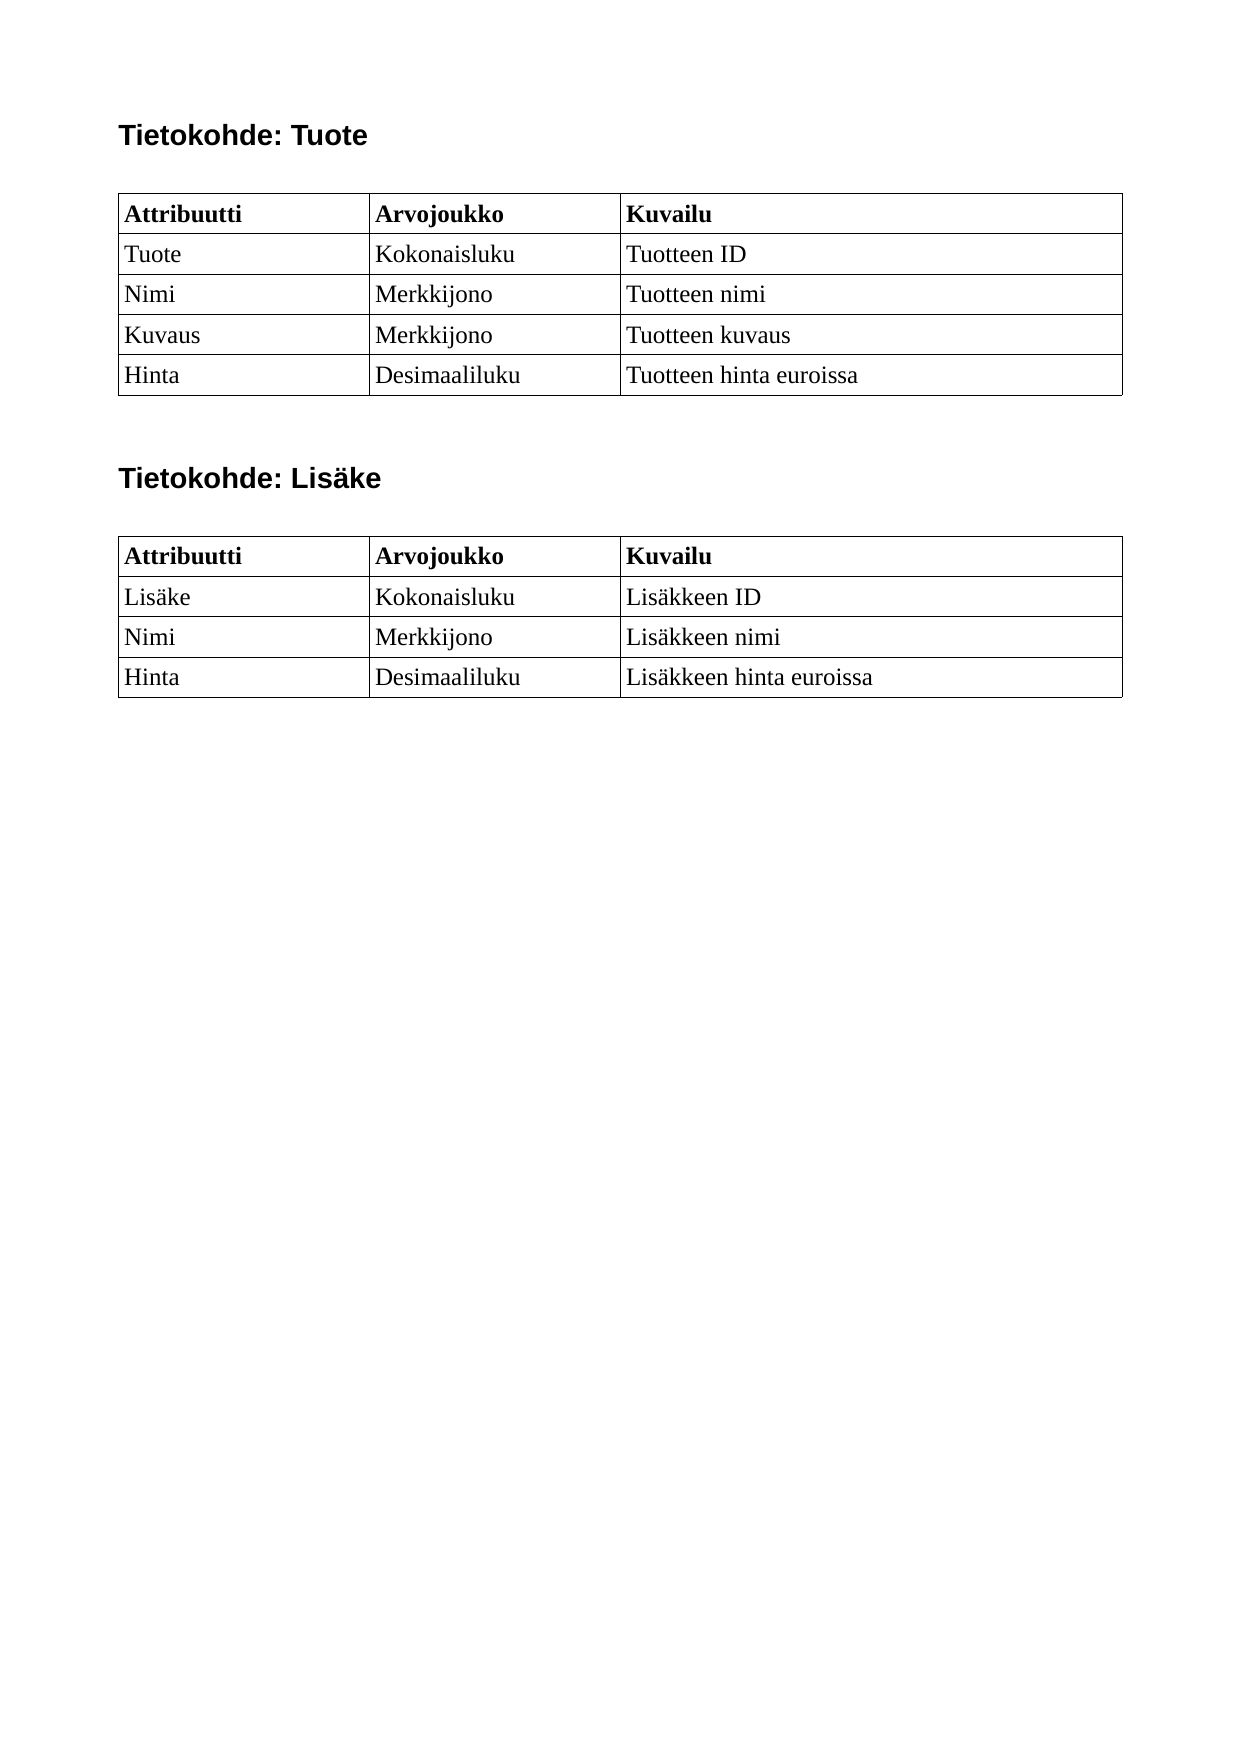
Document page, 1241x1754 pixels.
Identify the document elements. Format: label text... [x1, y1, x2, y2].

table_cell Merkkijono [370, 617, 620, 657]
table_header Kuvailu [621, 537, 1122, 576]
table_cell Hinta [119, 355, 369, 394]
table_cell Merkkijono [370, 315, 620, 354]
table_cell Lisäke [119, 577, 369, 616]
table_header Attribuutti [119, 537, 369, 576]
table_cell Tuote [119, 234, 369, 273]
table_cell Tuotteen nimi [621, 275, 1122, 314]
table_cell Lisäkkeen ID [621, 577, 1122, 616]
subtitle Tietokohde: Tuote [118, 118, 1122, 152]
table_cell Merkkijono [370, 275, 620, 314]
table_cell Tuotteen kuvaus [621, 315, 1122, 354]
subtitle Tietokohde: Lisäke [118, 461, 1122, 494]
table_header Kuvailu [621, 194, 1122, 233]
table_cell Tuotteen ID [621, 234, 1122, 273]
table_cell Tuotteen hinta euroissa [621, 355, 1122, 394]
table_cell Kuvaus [119, 315, 369, 354]
table_cell Kokonaisluku [370, 577, 620, 616]
table_cell Kokonaisluku [370, 234, 620, 273]
table_cell Nimi [119, 617, 369, 657]
table_cell Lisäkkeen hinta euroissa [621, 658, 1122, 697]
table_cell Lisäkkeen nimi [621, 617, 1122, 657]
table_cell Desimaaliluku [370, 658, 620, 697]
table_header Attribuutti [119, 194, 369, 233]
table_header Arvojoukko [370, 194, 620, 233]
table_cell Hinta [119, 658, 369, 697]
table_header Arvojoukko [370, 537, 620, 576]
table_cell Desimaaliluku [370, 355, 620, 394]
table_cell Nimi [119, 275, 369, 314]
